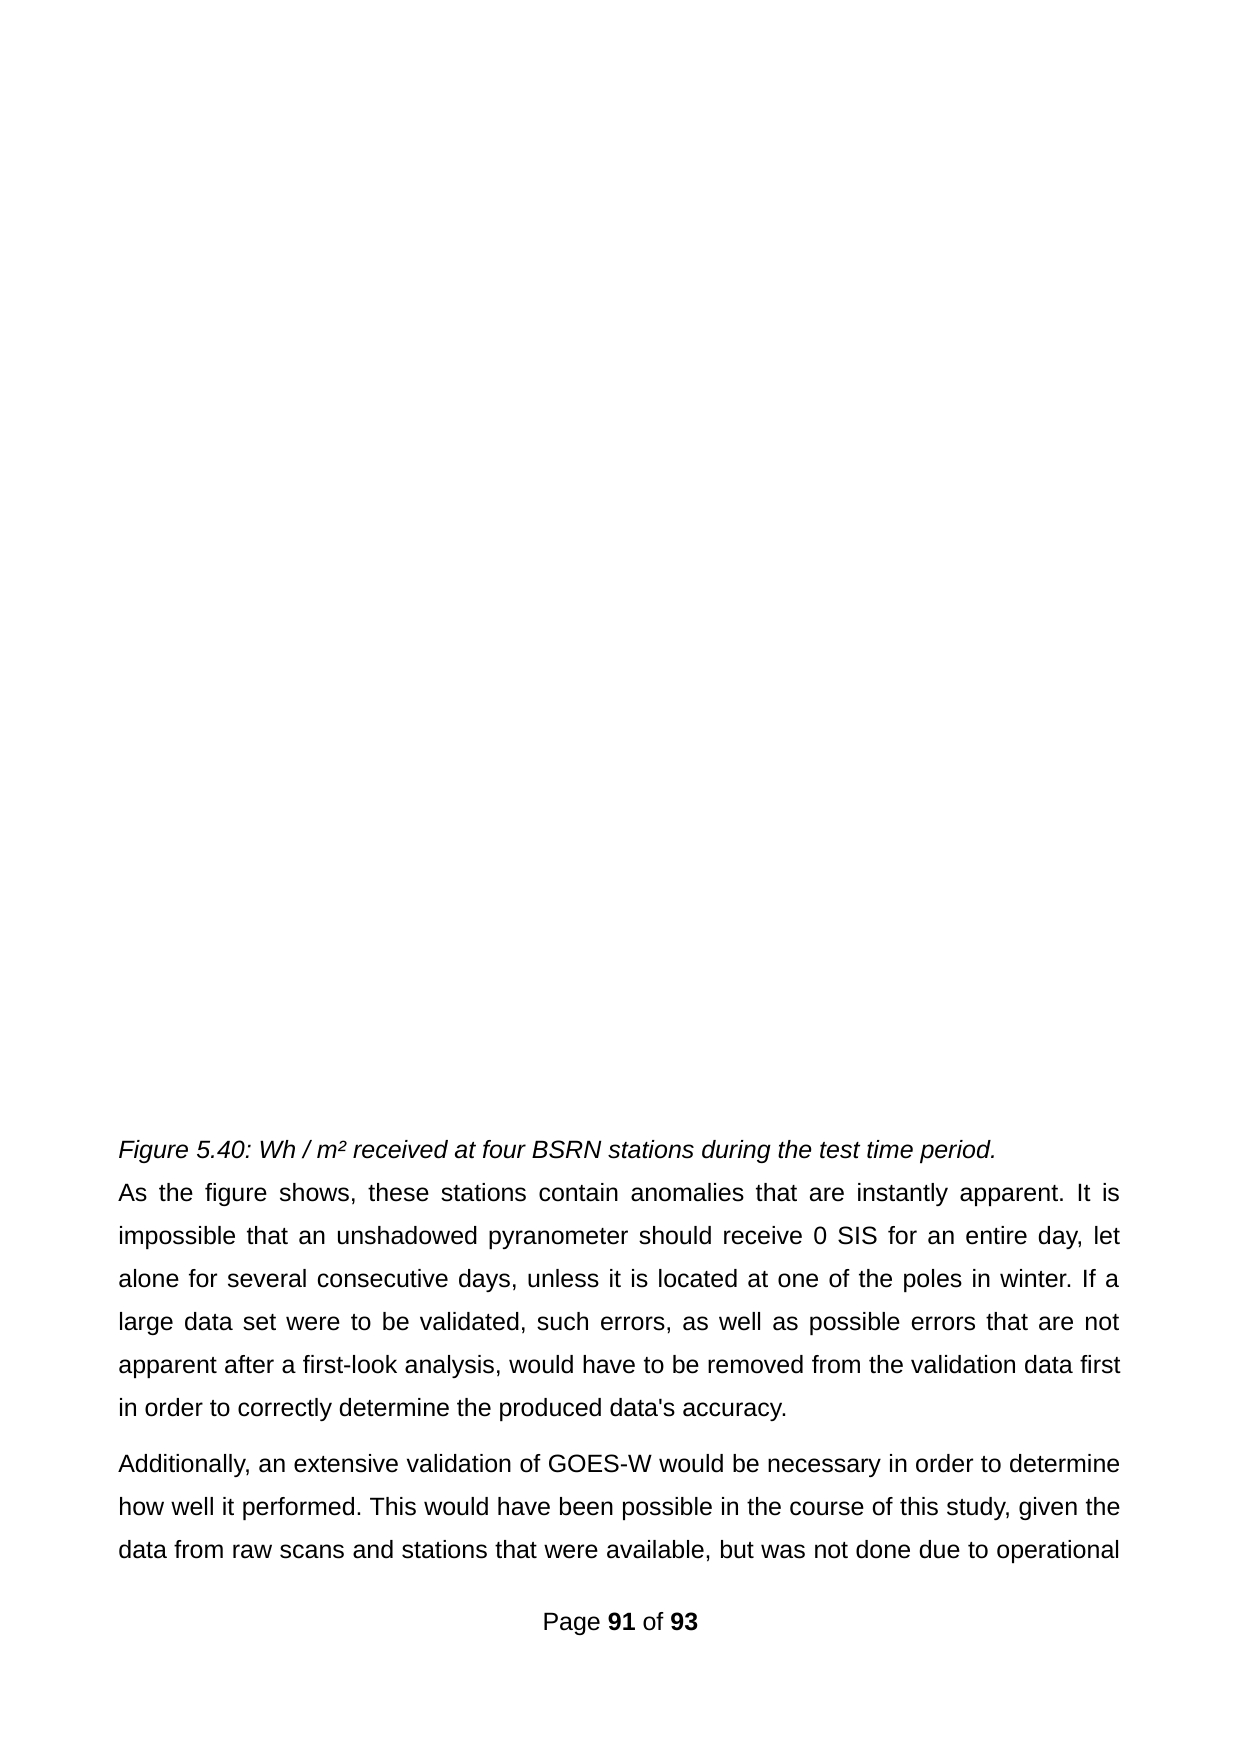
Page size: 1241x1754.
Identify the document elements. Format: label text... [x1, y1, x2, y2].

text As the figure shows, these stations contain anomalies that are instantly apparent. It is impossible that an unshadowed pyranometer should receive 0 SIS for an entire day, let alone for several consecutive days, unless it is located at one of the poles in winter. If a large data set were to be validated, such errors, as well as possible errors that are not apparent after a first-look analysis, would have to be removed from the validation data first in order to correctly determine the produced data's accuracy. [118, 1163, 1122, 1422]
text Figure 5.40: Wh / m² received at four BSRN stations during the test time period. [118, 131, 1122, 1163]
text [118, 118, 1122, 131]
text Additionally, an extensive validation of GOES-W would be necessary in order to determine how well it performed. This would have been possible in the course of this study, given the data from raw scans and stations that were available, but was not done due to operational [118, 1449, 1122, 1564]
